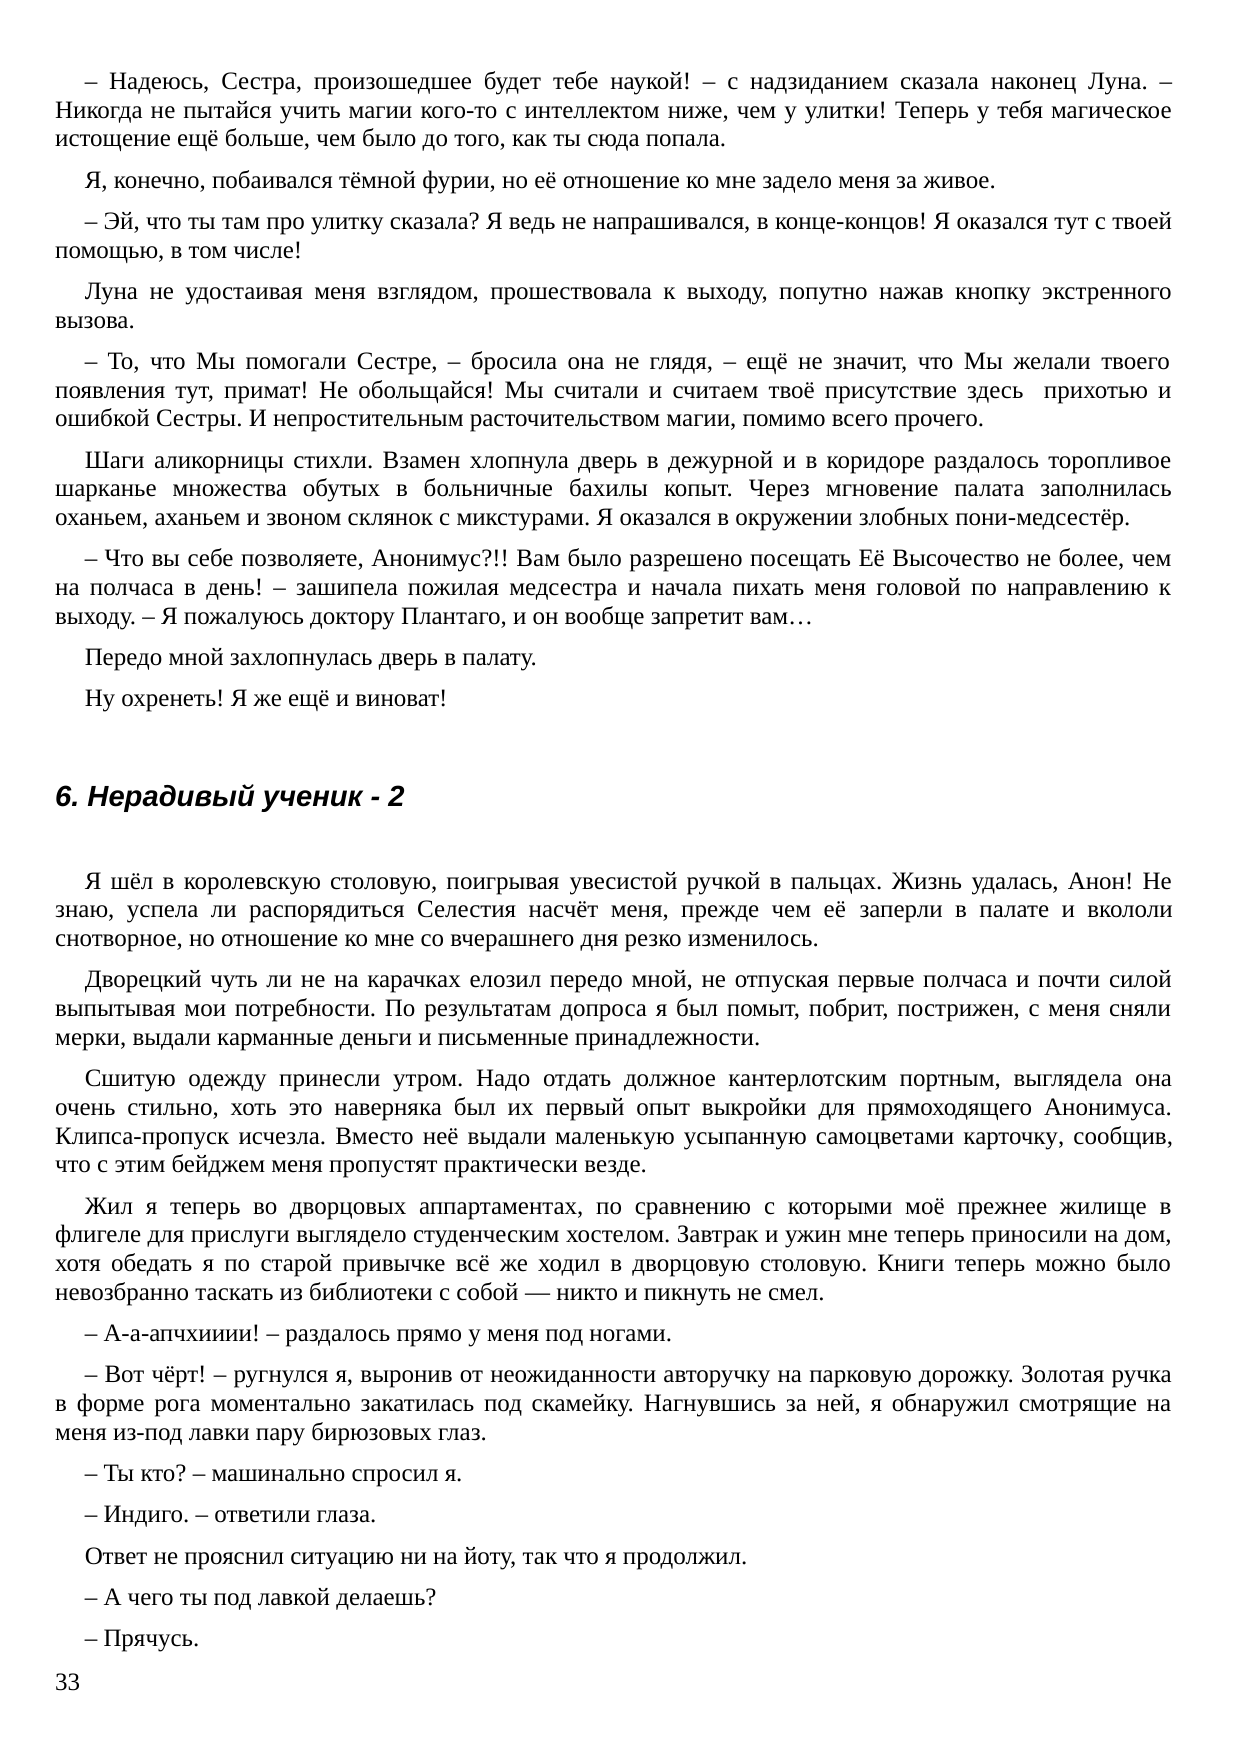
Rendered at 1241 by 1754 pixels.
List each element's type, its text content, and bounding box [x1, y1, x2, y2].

text – Что вы себе позволяете, Анонимус?!! Вам было разрешено посещать Её Высочество не более, чем на полчаса в день! – зашипела пожилая медсестра и начала пихать меня головой по направлению к выходу. – Я пожалуюсь доктору Плантаго, и он вообще запретит вам… [55, 543, 1173, 630]
text – То, что Мы помогали Сестре, – бросила она не глядя, – ещё не значит, что Мы желали твоего появления тут, примат! Не обольщайся! Мы считали и считаем твоё присутствие здесь прихотью и ошибкой Сестры. И непростительным расточительством магии, помимо всего прочего. [55, 346, 1173, 432]
text Дворецкий чуть ли не на карачках елозил передо мной, не отпуская первые полчаса и почти силой выпытывая мои потребности. По результатам допроса я был помыт, побрит, пострижен, с меня сняли мерки, выдали карманные деньги и письменные принадлежности. [55, 964, 1173, 1051]
text – Индиго. – ответили глаза. [55, 1499, 1173, 1528]
text Я, конечно, побаивался тёмной фурии, но её отношение ко мне задело меня за живое. [55, 165, 1173, 193]
text – Эй, что ты там про улитку сказала? Я ведь не напрашивался, в конце-концов! Я оказался тут с твоей помощью, в том числе! [55, 206, 1173, 263]
text Ответ не прояснил ситуацию ни на йоту, так что я продолжил. [55, 1541, 1173, 1569]
text Я шёл в королевскую столовую, поигрывая увесистой ручкой в пальцах. Жизнь удалась, Анон! Не знаю, успела ли распорядиться Селестия насчёт меня, прежде чем её заперли в палате и вкололи снотворное, но отношение ко мне со вчерашнего дня резко изменилось. [55, 866, 1173, 952]
text – Надеюсь, Сестра, произошедшее будет тебе наукой! – с надзиданием сказала наконец Луна. – Никогда не пытайся учить магии кого-то с интеллектом ниже, чем у улитки! Теперь у тебя магическое истощение ещё больше, чем было до того, как ты сюда попала. [55, 66, 1173, 152]
text Шаги аликорницы стихли. Взамен хлопнула дверь в дежурной и в коридоре раздалось торопливое шарканье множества обутых в больничные бахилы копыт. Через мгновение палата заполнилась оханьем, аханьем и звоном склянок с микстурами. Я оказался в окружении злобных пони-медсестёр. [55, 445, 1173, 531]
text – А чего ты под лавкой делаешь? [55, 1582, 1173, 1611]
text – Ты кто? – машинально спросил я. [55, 1458, 1173, 1487]
subtitle 6. Нерадивый ученик - 2 [55, 778, 1173, 812]
text Передо мной захлопнулась дверь в палату. [55, 642, 1173, 671]
text Жил я теперь во дворцовых аппартаментах, по сравнению с которыми моё прежнее жилище в флигеле для прислуги выглядело студенческим хостелом. Завтрак и ужин мне теперь приносили на дом, хотя обедать я по старой привычке всё же ходил в дворцовую столовую. Книги теперь можно было невозбранно таскать из библиотеки с собой — никто и пикнуть не смел. [55, 1191, 1173, 1306]
text Сшитую одежду принесли утром. Надо отдать должное кантерлотским портным, выглядела она очень стильно, хоть это наверняка был их первый опыт выкройки для прямоходящего Анонимуса. Клипса-пропуск исчезла. Вместо неё выдали маленькую усыпанную самоцветами карточку, сообщив, что с этим бейджем меня пропустят практически везде. [55, 1063, 1173, 1178]
text – Вот чёрт! – ругнулся я, выронив от неожиданности авторучку на парковую дорожку. Золотая ручка в форме рога моментально закатилась под скамейку. Нагнувшись за ней, я обнаружил смотрящие на меня из-под лавки пару бирюзовых глаз. [55, 1359, 1173, 1446]
text Ну охренеть! Я же ещё и виноват! [55, 683, 1173, 712]
text – А-а-апчхииии! – раздалось прямо у меня под ногами. [55, 1318, 1173, 1347]
text – Прячусь. [55, 1623, 1173, 1652]
text Луна не удостаивая меня взглядом, прошествовала к выходу, попутно нажав кнопку экстренного вызова. [55, 276, 1173, 333]
